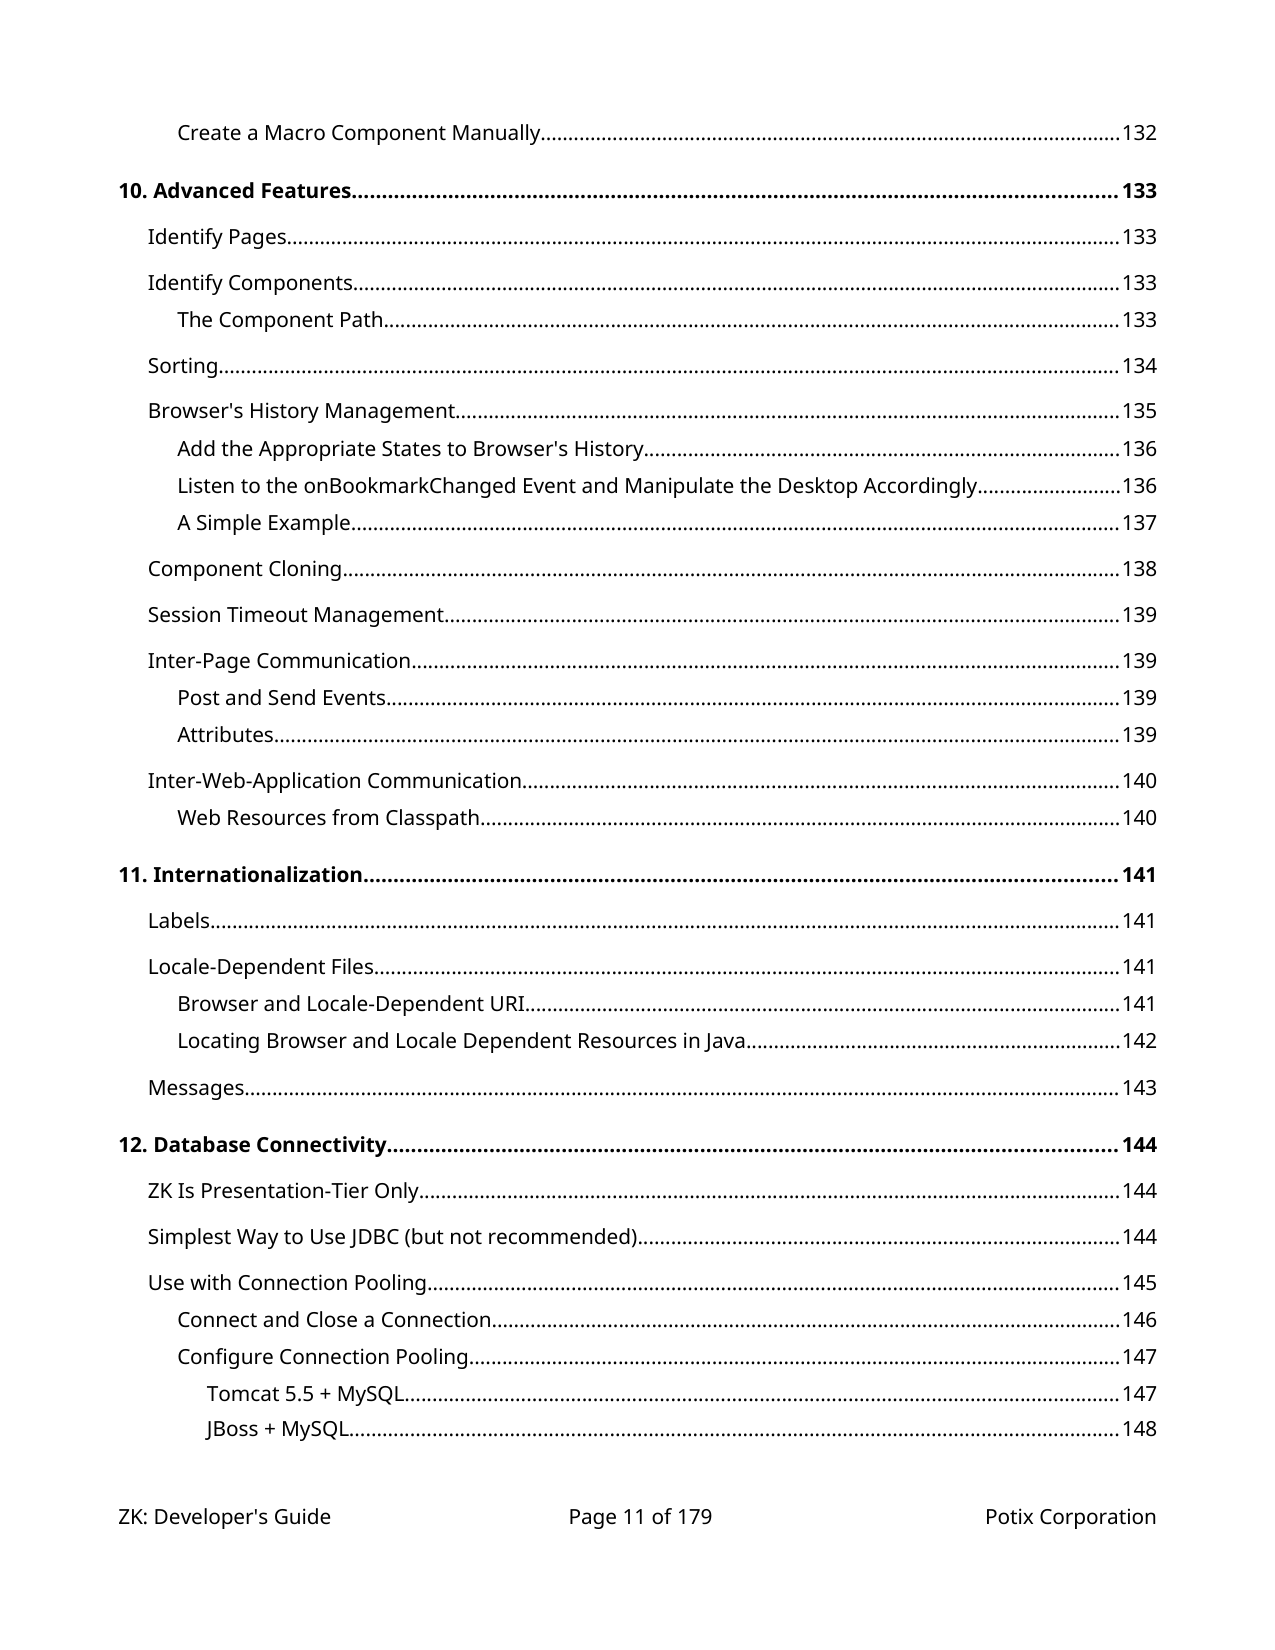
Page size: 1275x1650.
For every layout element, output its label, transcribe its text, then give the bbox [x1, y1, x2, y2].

text JBoss + MySQL 148 [207, 1414, 1157, 1443]
text 11. Internationalization 141 [118, 861, 1157, 889]
text Locating Browser and Locale Dependent Resources in Java 142 [177, 1027, 1157, 1055]
text Simplest Way to Use JDBC (but not recommended) 144 [148, 1222, 1157, 1250]
text Attributes 139 [177, 720, 1157, 748]
text Configure Connection Pooling 147 [177, 1342, 1157, 1371]
text A Simple Example 137 [177, 508, 1157, 536]
text Identify Components 133 [148, 268, 1157, 296]
text Component Cloning 138 [148, 554, 1157, 582]
text Add the Appropriate States to Browser's History 136 [177, 434, 1157, 462]
text Inter-Web-Application Communication 140 [148, 766, 1157, 794]
text 12. Database Connectivity 144 [118, 1130, 1157, 1158]
text The Component Path 133 [177, 305, 1157, 333]
text Use with Connection Pooling 145 [148, 1268, 1157, 1296]
text Listen to the onBookmarkChanged Event and Manipulate the Desktop Accordingly 136 [177, 471, 1157, 499]
text Messages 143 [148, 1073, 1157, 1101]
text 10. Advanced Features 133 [118, 176, 1157, 204]
text Locale-Dependent Files 141 [148, 952, 1157, 981]
text Tomcat 5.5 + MySQL 147 [207, 1379, 1157, 1408]
text Session Timeout Management 139 [148, 600, 1157, 628]
text Inter-Page Communication 139 [148, 646, 1157, 674]
text Labels 141 [148, 907, 1157, 935]
text Create a Macro Component Manually 132 [177, 118, 1157, 146]
text Identify Pages 133 [148, 222, 1157, 250]
text Browser's History Management 135 [148, 397, 1157, 425]
text Post and Send Events 139 [177, 683, 1157, 711]
text Web Resources from Classpath 140 [177, 803, 1157, 831]
text ZK Is Presentation-Tier Only 144 [148, 1176, 1157, 1204]
text Sorting 134 [148, 351, 1157, 379]
text Browser and Locale-Dependent URI 141 [177, 989, 1157, 1018]
text Connect and Close a Connection 146 [177, 1305, 1157, 1333]
